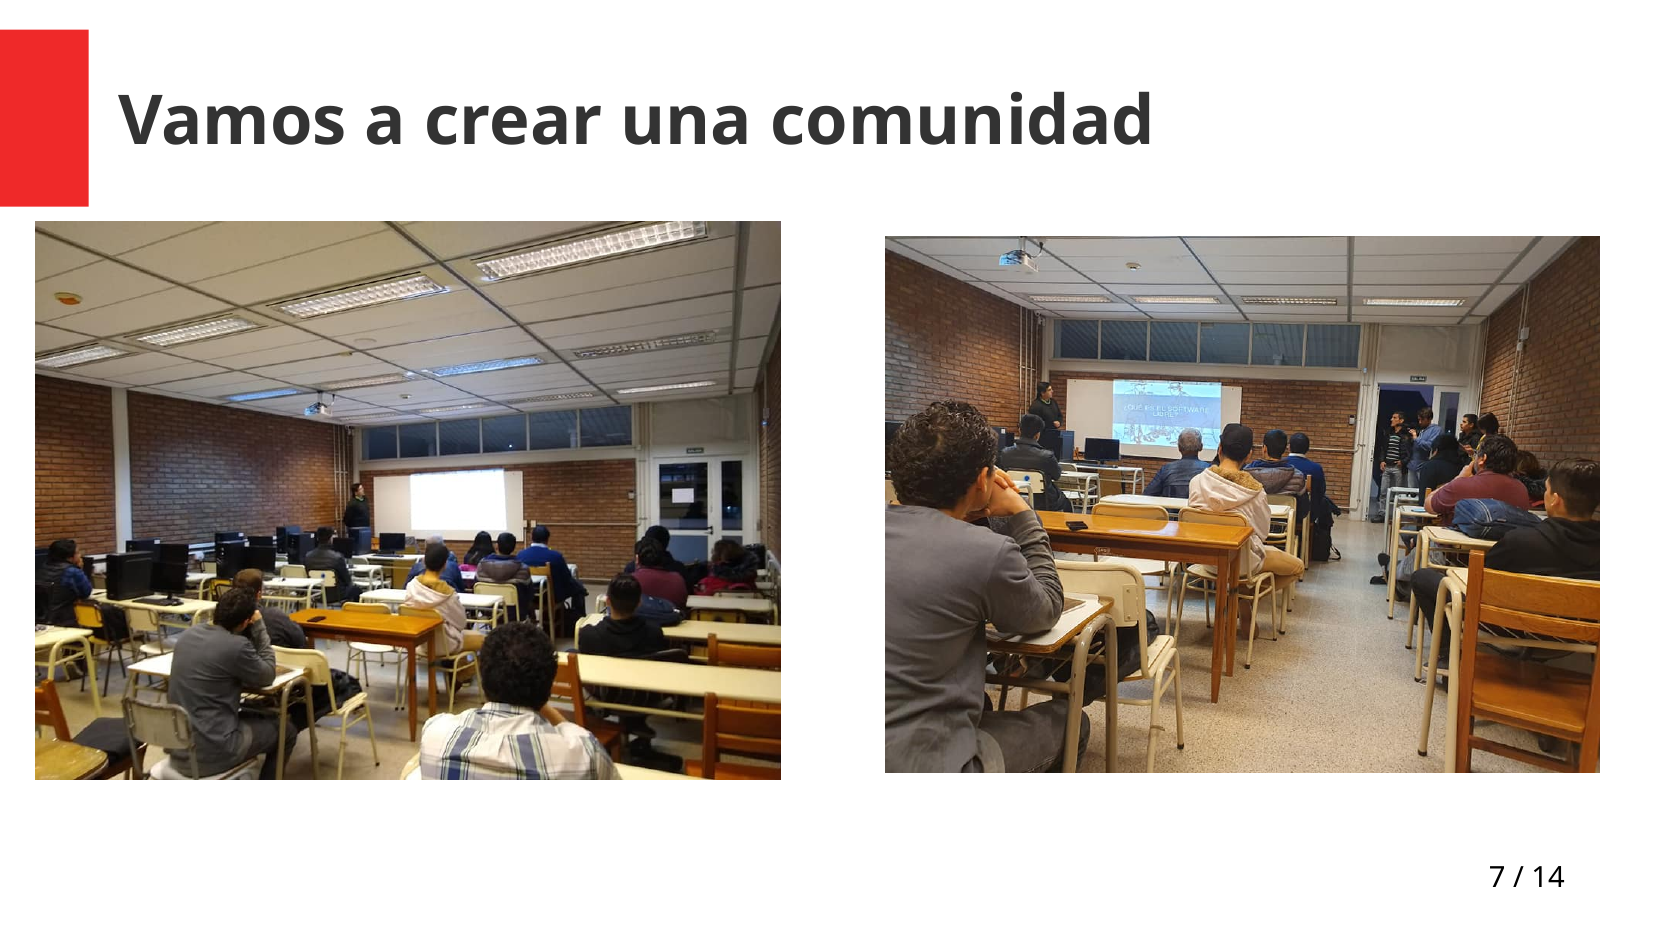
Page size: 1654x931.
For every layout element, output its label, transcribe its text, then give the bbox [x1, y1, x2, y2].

picture [35, 221, 781, 781]
picture [885, 236, 1600, 773]
title Vamos a crear una comunidad [118, 29, 1595, 207]
